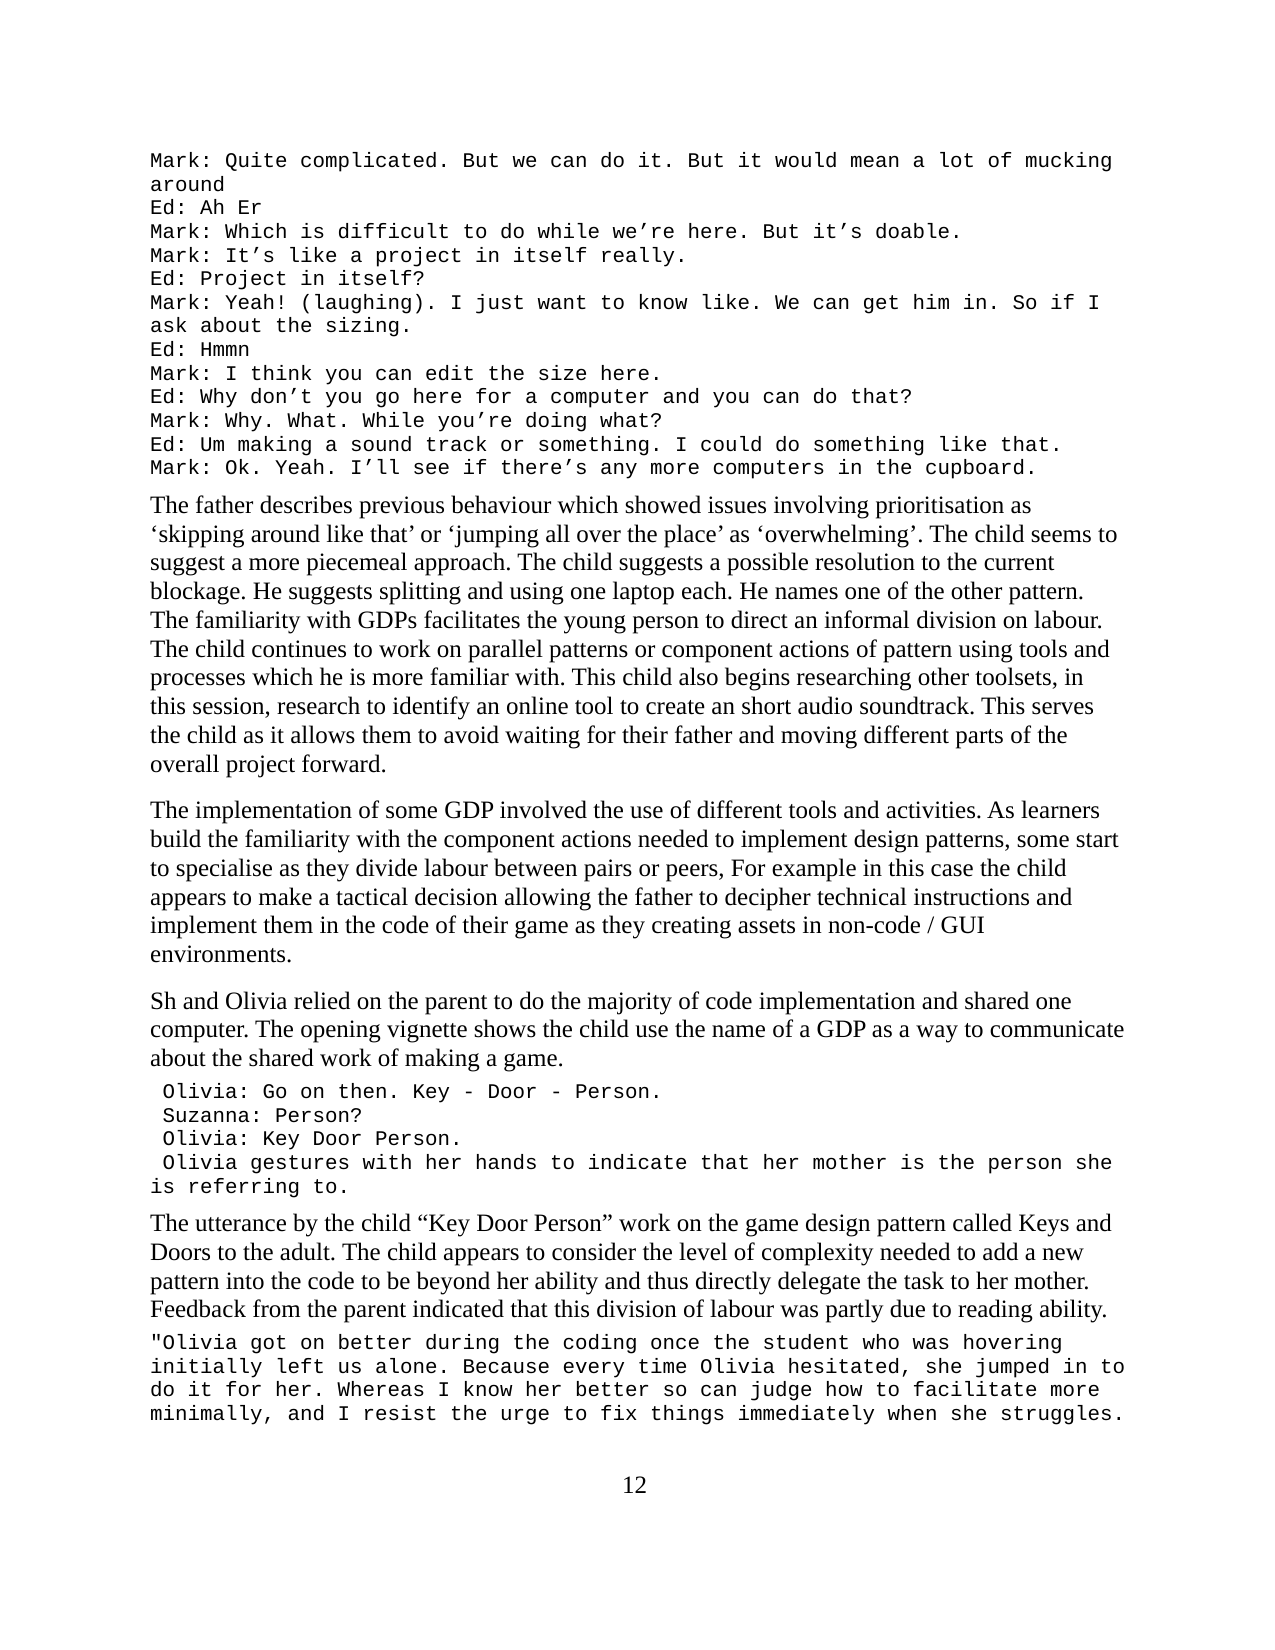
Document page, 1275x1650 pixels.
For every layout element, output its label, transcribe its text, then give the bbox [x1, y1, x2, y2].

text Mark: Yeah! (laughing). I just want to know like. We can get him in. So if I ask about the sizing. [150, 292, 1125, 339]
text Olivia gestures with her hands to indicate that her mother is the person she is referring to. [150, 1152, 1125, 1199]
text Mark: Quite complicated. But we can do it. But it would mean a lot of mucking around [150, 150, 1125, 197]
text The implementation of some GDP involved the use of different tools and activities. As learners build the familiarity with the component actions needed to implement design patterns, some start to specialise as they divide labour between pairs or peers, For example in this case the child appears to make a tactical decision allowing the father to decipher technical instructions and implement them in the code of their game as they creating assets in non-code / GUI environments. [150, 795, 1125, 968]
text Olivia: Key Door Person. [150, 1128, 1125, 1152]
text Ed: Project in itself? [150, 268, 1125, 292]
text Mark: It’s like a project in itself really. [150, 244, 1125, 268]
text Olivia: Go on then. Key - Door - Person. [150, 1081, 1125, 1105]
text Suzanna: Person? [150, 1105, 1125, 1128]
text Ed: Ah Er [150, 197, 1125, 221]
text "Olivia got on better during the coding once the student who was hovering initially left us alone. Because every time Olivia hesitated, she jumped in to do it for her. Whereas I know her better so can judge how to facilitate more minimally, and I resist the urge to fix things immediately when she struggles. [150, 1332, 1125, 1427]
text The utterance by the child “Key Door Person” work on the game design pattern called Keys and Doors to the adult. The child appears to consider the level of complexity needed to add a new pattern into the code to be beyond her ability and thus directly delegate the task to her mother. Feedback from the parent indicated that this division of labour was partly due to reading ability. [150, 1208, 1125, 1323]
text The father describes previous behaviour which showed issues involving prioritisation as ‘skipping around like that’ or ‘jumping all over the place’ as ‘overwhelming’. The child seems to suggest a more piecemeal approach. The child suggests a possible resolution to the current blockage. He suggests splitting and using one laptop each. He names one of the other pattern. The familiarity with GDPs facilitates the young person to direct an informal division on labour. The child continues to work on parallel patterns or component actions of pattern using tools and processes which he is more familiar with. This child also begins researching other toolsets, in this session, research to identify an online tool to create an short audio soundtrack. This serves the child as it allows them to avoid waiting for their father and moving different parts of the overall project forward. [150, 490, 1125, 777]
text Sh and Olivia relied on the parent to do the majority of code implementation and shared one computer. The opening vignette shows the child use the name of a GDP as a way to communicate about the shared work of making a game. [150, 986, 1125, 1072]
text Ed: Why don’t you go here for a computer and you can do that? [150, 386, 1125, 410]
text Mark: Why. What. While you’re doing what? [150, 410, 1125, 434]
text Ed: Um making a sound track or something. I could do something like that. [150, 434, 1125, 457]
text Mark: Ok. Yeah. I’ll see if there’s any more computers in the cupboard. [150, 457, 1125, 481]
text Mark: I think you can edit the size here. [150, 363, 1125, 386]
text Mark: Which is difficult to do while we’re here. But it’s doable. [150, 221, 1125, 244]
text Ed: Hmmn [150, 339, 1125, 363]
